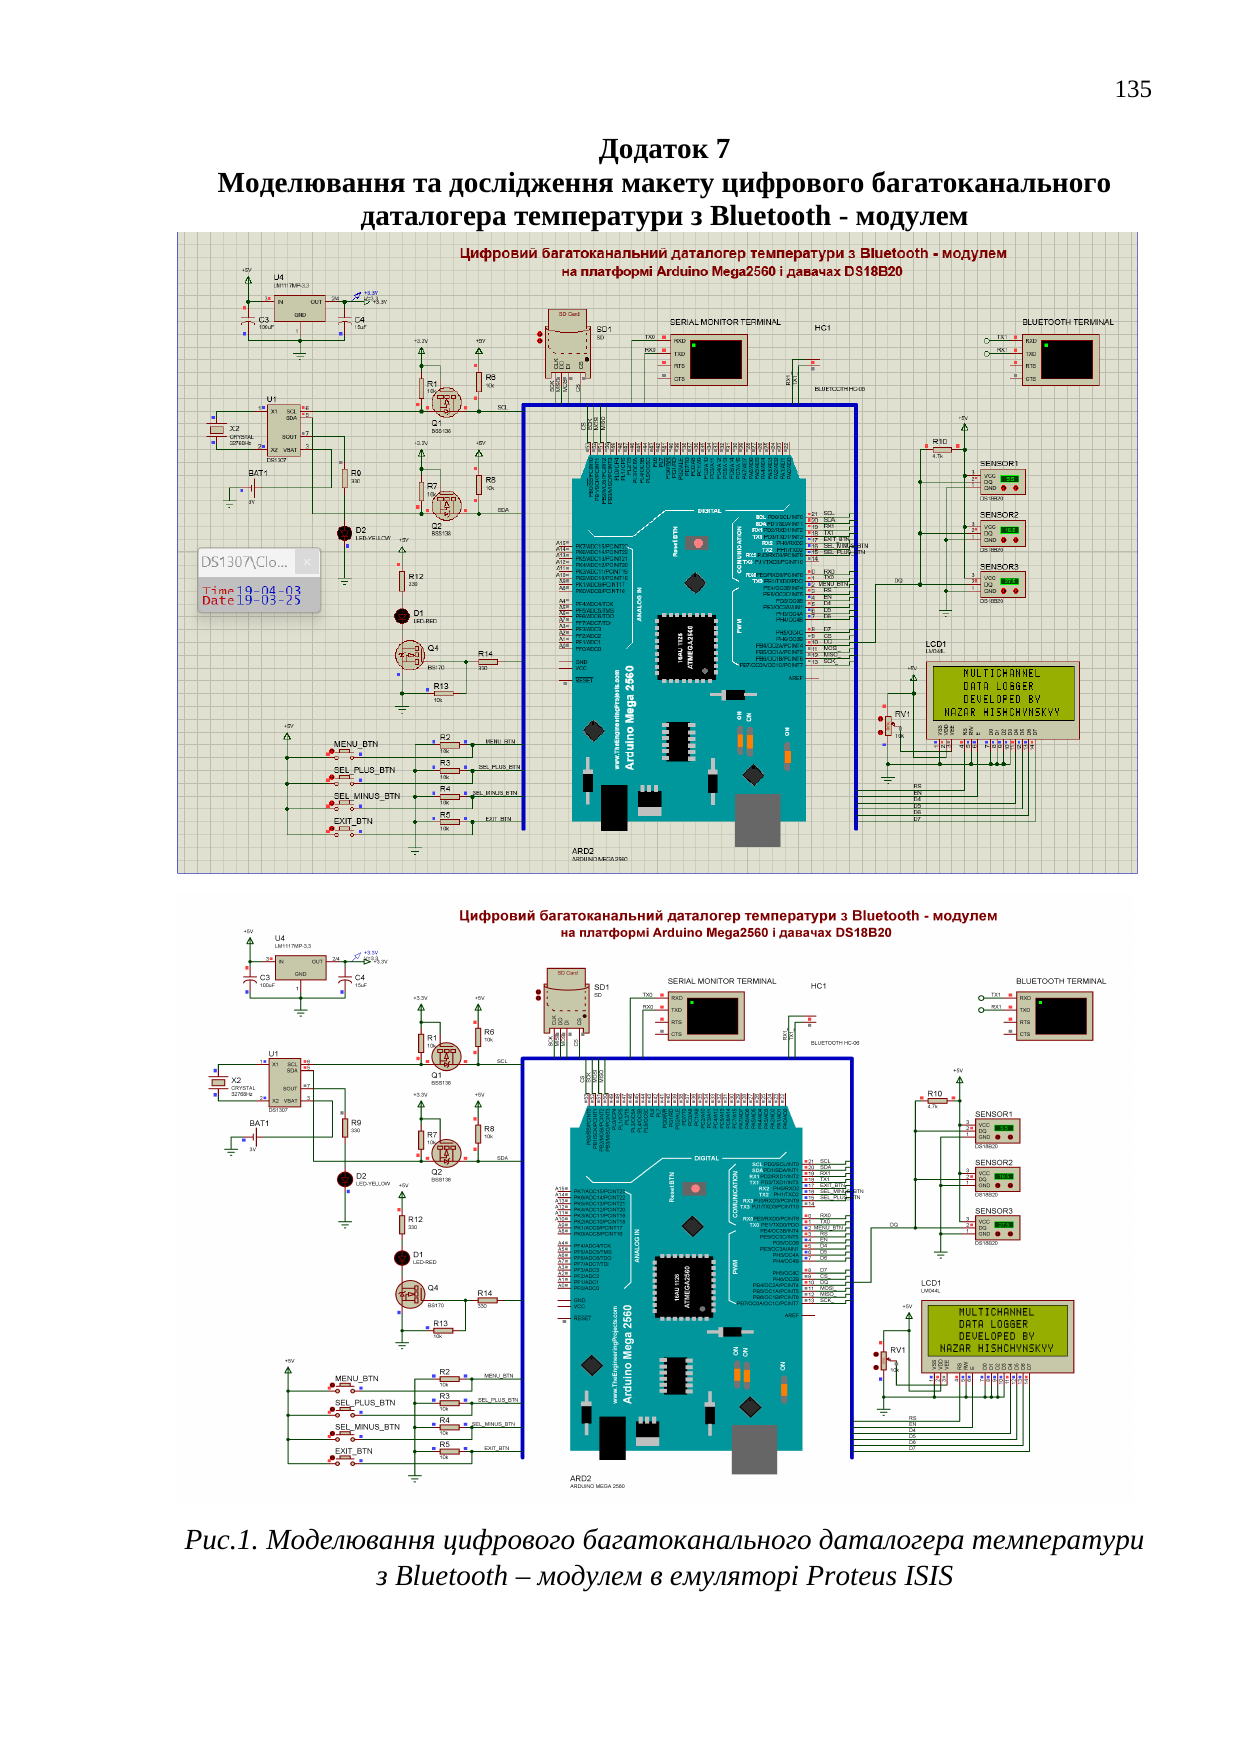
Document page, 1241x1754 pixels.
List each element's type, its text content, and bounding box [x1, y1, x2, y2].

text Моделювання та дослідження макету цифрового багатоканального даталогера температури з Bluetooth - модулем [177, 165, 1152, 232]
text Рис.1. Моделювання цифрового багатоканального даталогера температури з Bluetooth – модулем в емуляторі Proteus ISIS [177, 1522, 1152, 1591]
picture [177, 232, 1138, 874]
picture [177, 892, 1134, 1503]
text Додаток 7 [177, 131, 1152, 165]
